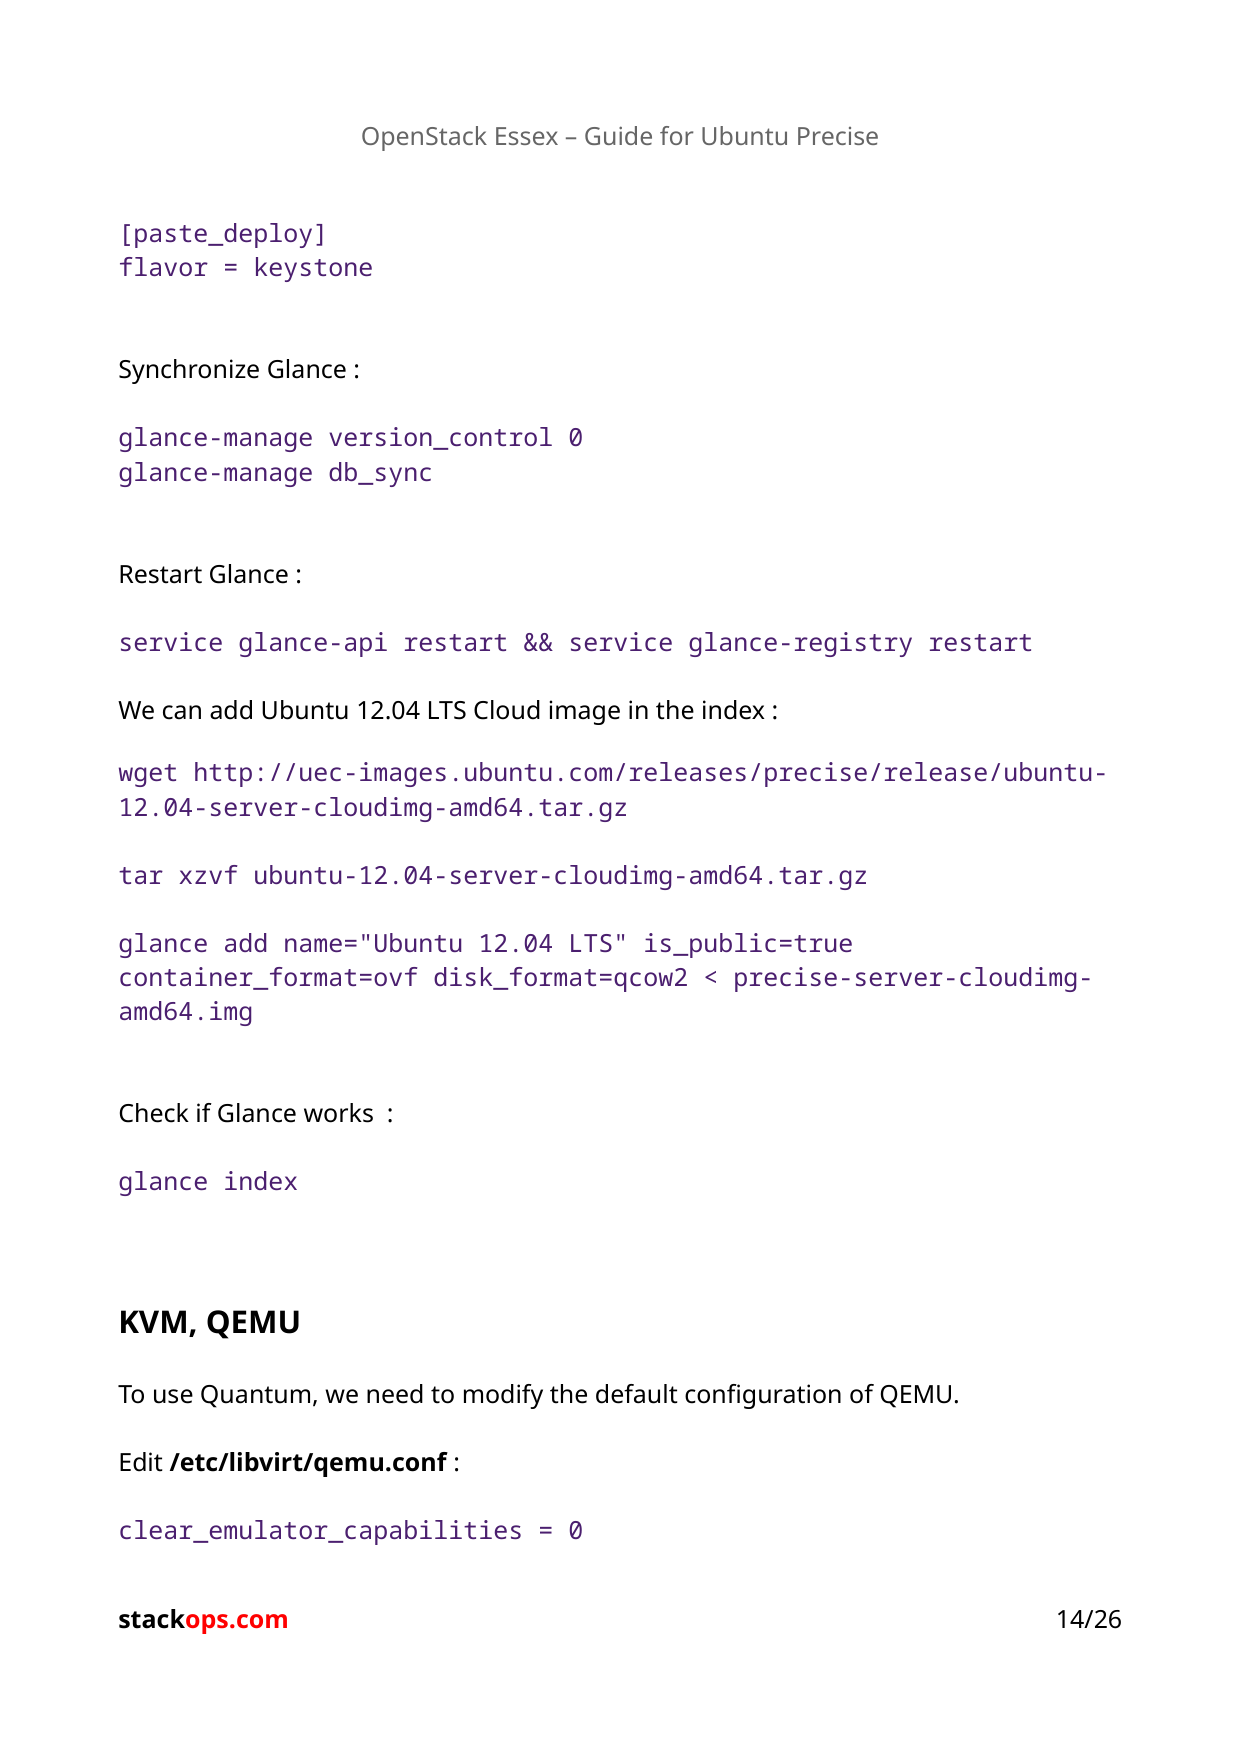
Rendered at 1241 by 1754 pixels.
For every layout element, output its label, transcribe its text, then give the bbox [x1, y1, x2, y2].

text We can add Ubuntu 12.04 LTS Cloud image in the index : [118, 693, 1122, 727]
text Edit /etc/libvirt/qemu.conf : [118, 1445, 1122, 1479]
text To use Quantum, we need to modify the default configuration of QEMU. [118, 1377, 1122, 1411]
text glance add name="Ubuntu 12.04 LTS" is_public=true container_format=ovf disk_format=qcow2 < precise-server-cloudimg-amd64.img [118, 925, 1122, 1028]
text glance-manage version_control 0 [118, 420, 1122, 454]
text service glance-api restart && service glance-registry restart [118, 624, 1122, 658]
text Check if Glance works : [118, 1096, 1122, 1130]
text clear_emulator_capabilities = 0 [118, 1513, 1122, 1547]
text glance-manage db_sync [118, 454, 1122, 488]
text tar xzvf ubuntu-12.04-server-cloudimg-amd64.tar.gz [118, 857, 1122, 891]
text flavor = keystone [118, 250, 1122, 284]
text glance index [118, 1164, 1122, 1198]
text Synchronize Glance : [118, 352, 1122, 386]
text wget http://uec-images.ubuntu.com/releases/precise/release/ubuntu-12.04-server-cloudimg-amd64.tar.gz [118, 755, 1122, 823]
text KVM, QEMU [118, 1300, 1122, 1343]
text [paste_deploy] [118, 216, 1122, 250]
text Restart Glance : [118, 556, 1122, 590]
